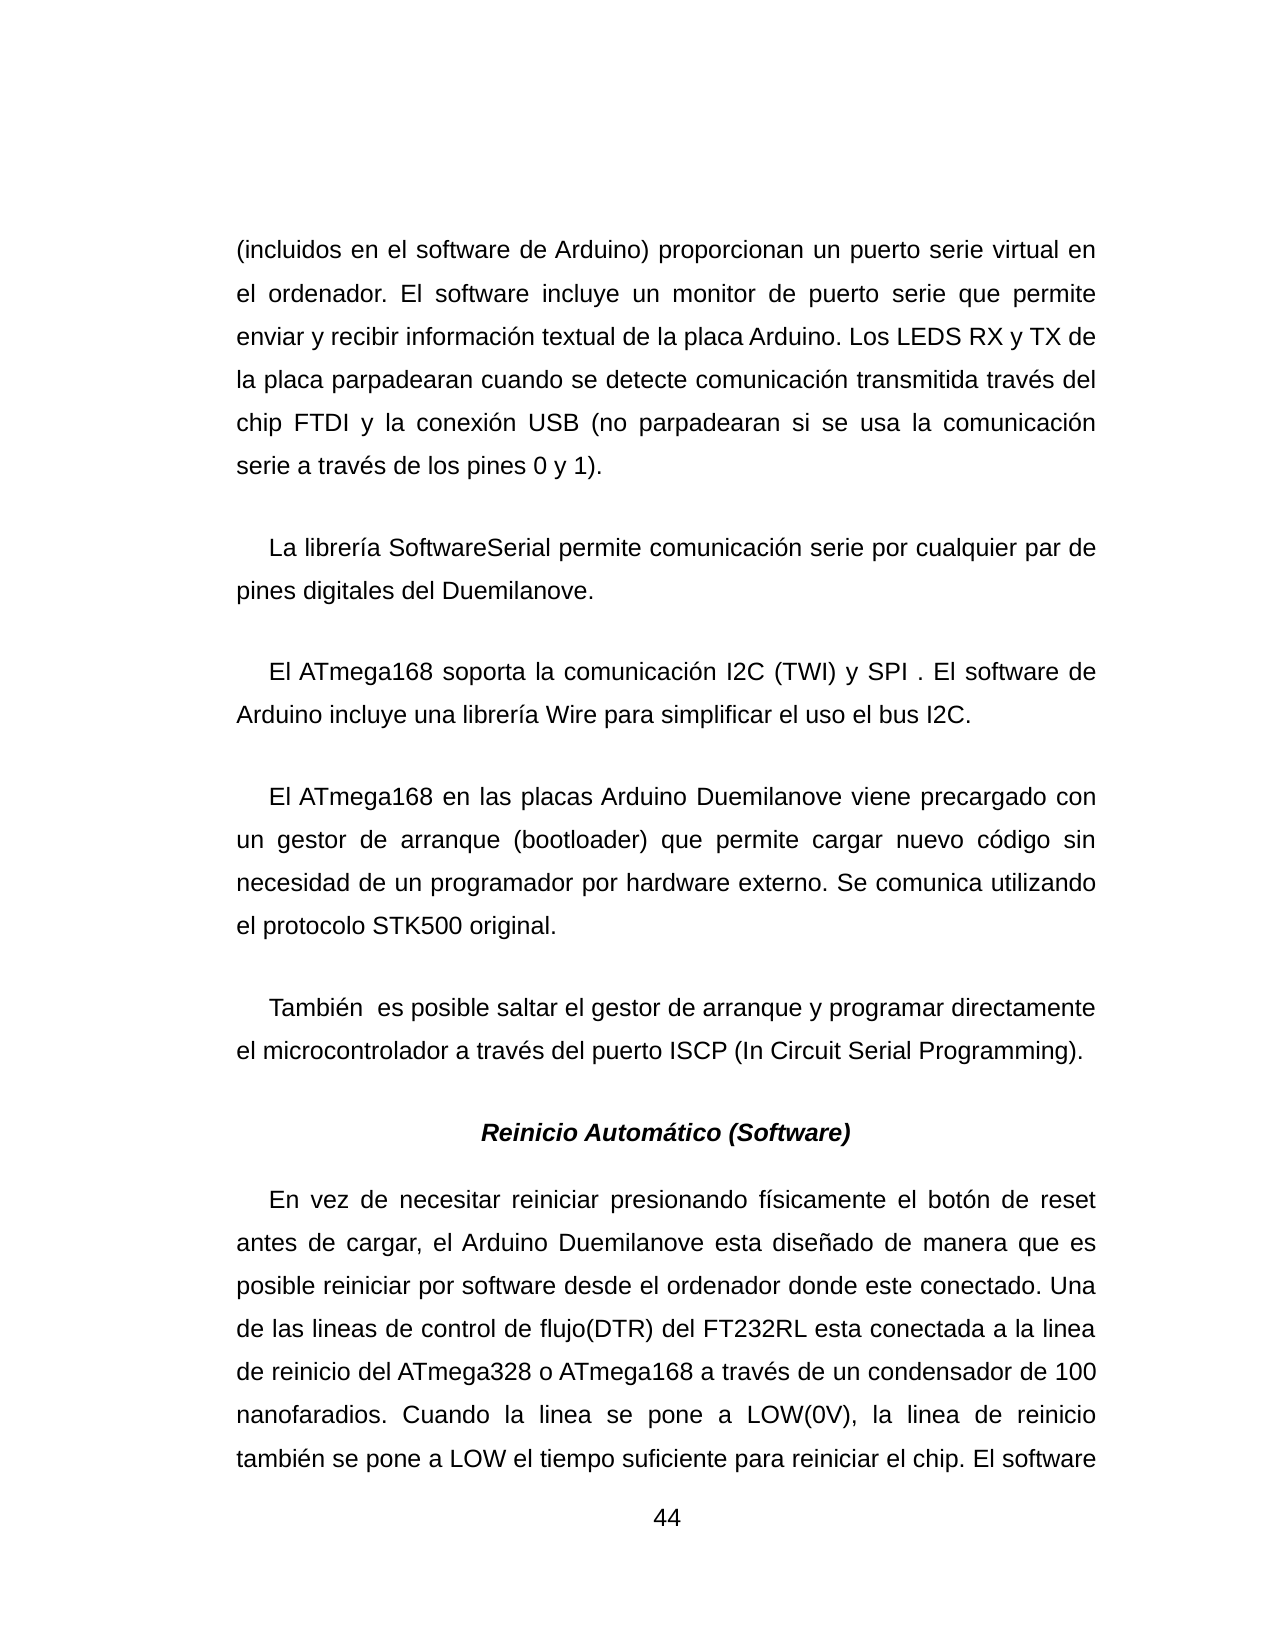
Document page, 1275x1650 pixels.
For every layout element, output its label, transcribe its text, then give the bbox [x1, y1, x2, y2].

text La librería SoftwareSerial permite comunicación serie por cualquier par de pines digitales del Duemilanove. [236, 533, 1098, 604]
text En vez de necesitar reiniciar presionando físicamente el botón de reset antes de cargar, el Arduino Duemilanove esta diseñado de manera que es posible reiniciar por software desde el ordenador donde este conectado. Una de las lineas de control de flujo(DTR) del FT232RL esta conectada a la linea de reinicio del ATmega328 o ATmega168 a través de un condensador de 100 nanofaradios. Cuando la linea se pone a LOW(0V), la linea de reinicio también se pone a LOW el tiempo suficiente para reiniciar el chip. El software [236, 1185, 1098, 1472]
text El ATmega168 soporta la comunicación I2C (TWI) y SPI . El software de Arduino incluye una librería Wire para simplificar el uso el bus I2C. [236, 657, 1098, 729]
text El ATmega168 en las placas Arduino Duemilanove viene precargado con un gestor de arranque (bootloader) que permite cargar nuevo código sin necesidad de un programador por hardware externo. Se comunica utilizando el protocolo STK500 original. [236, 782, 1098, 940]
text También es posible saltar el gestor de arranque y programar directamente el microcontrolador a través del puerto ISCP (In Circuit Serial Programming). [236, 993, 1098, 1065]
text (incluidos en el software de Arduino) proporcionan un puerto serie virtual en el ordenador. El software incluye un monitor de puerto serie que permite enviar y recibir información textual de la placa Arduino. Los LEDS RX y TX de la placa parpadearan cuando se detecte comunicación transmitida través del chip FTDI y la conexión USB (no parpadearan si se usa la comunicación serie a través de los pines 0 y 1). [236, 235, 1098, 480]
subtitle Reinicio Automático (Software) [236, 1118, 1098, 1146]
